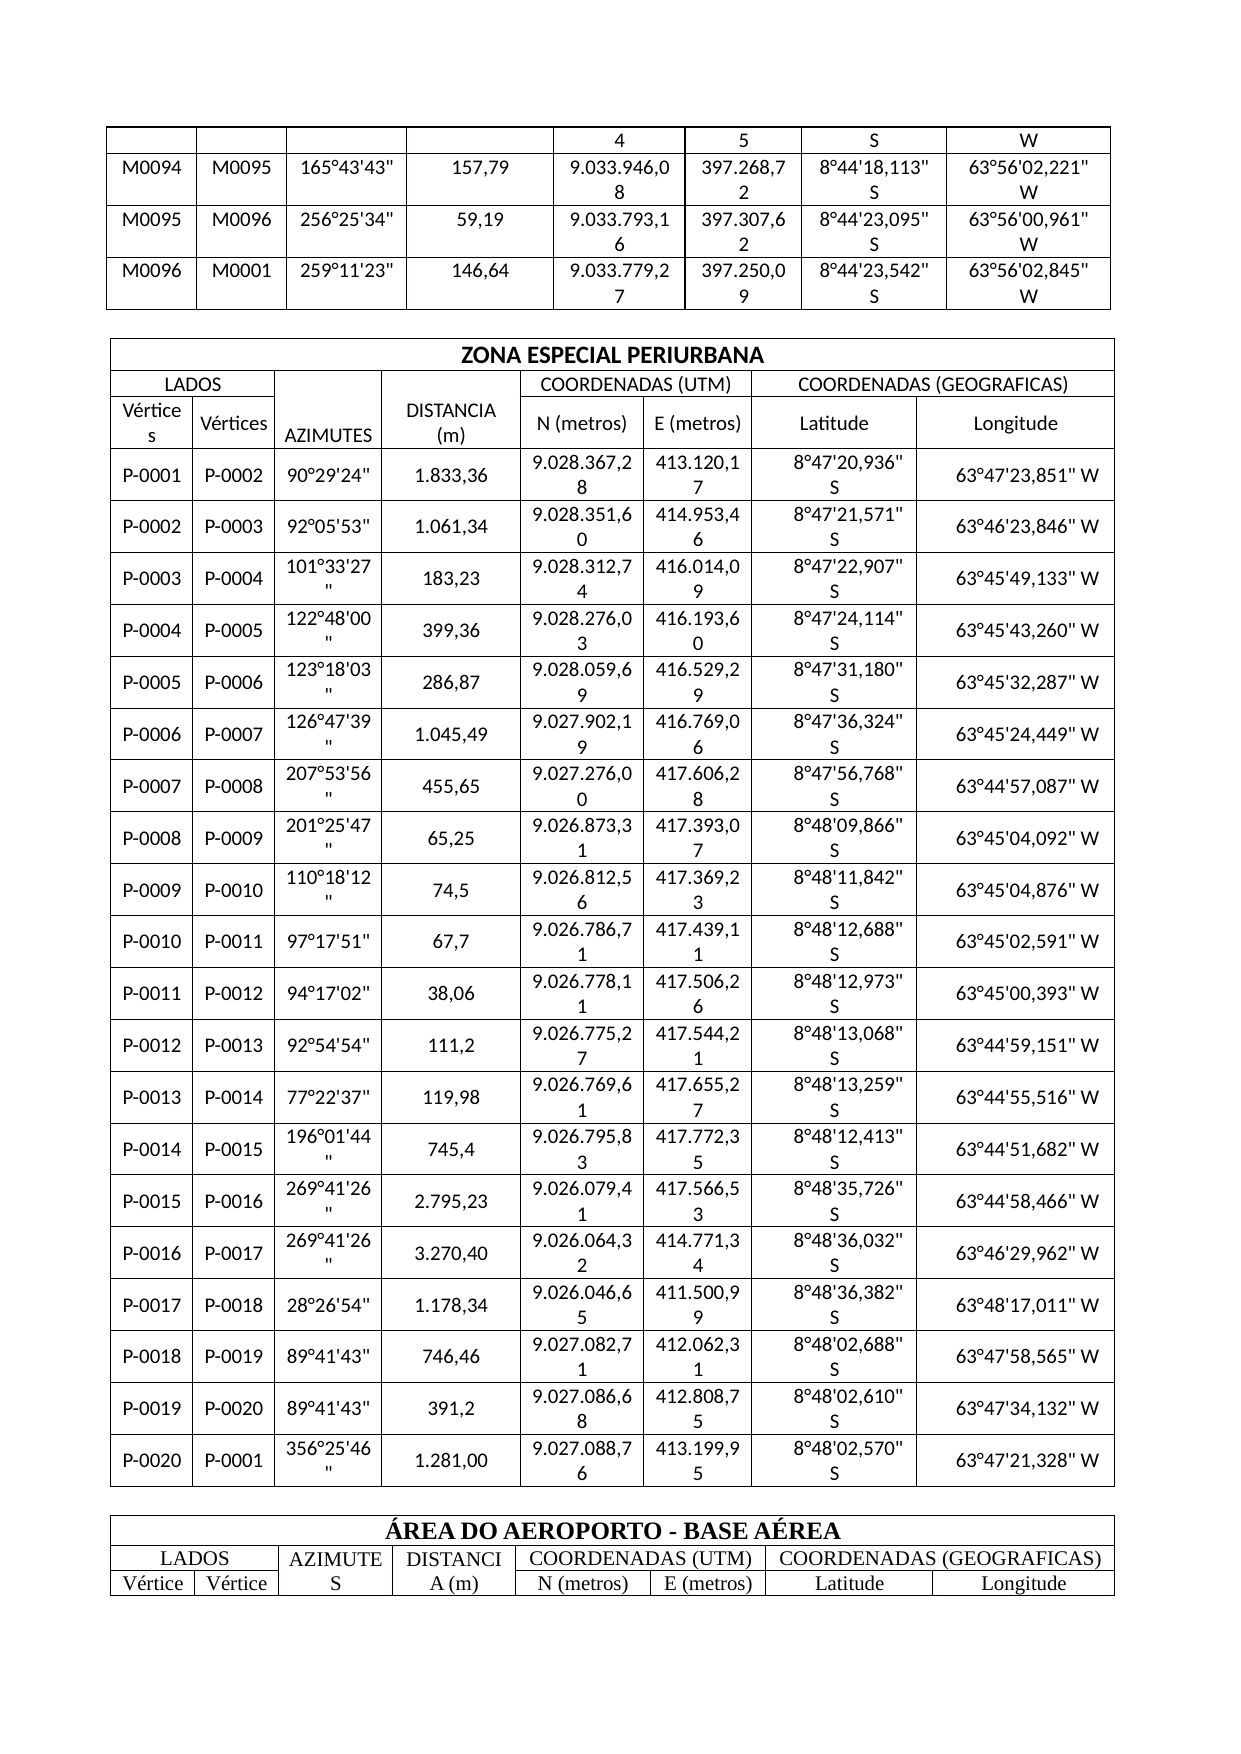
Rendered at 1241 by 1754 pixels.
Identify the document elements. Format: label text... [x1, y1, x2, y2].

table_cell P-0004 [111, 605, 192, 656]
table_cell 8°48'36,382" S [752, 1279, 916, 1330]
table_cell [287, 128, 406, 153]
table_cell 9.028.367,28 [521, 449, 643, 500]
table_cell DISTANCIA (m) [393, 1546, 515, 1595]
table_cell 9.027.082,71 [521, 1331, 643, 1382]
table_cell 63°44'55,516" W [917, 1072, 1114, 1122]
table_cell P-0020 [111, 1435, 192, 1486]
table_cell P-0011 [193, 916, 274, 967]
table_cell 397.250,09 [686, 258, 801, 308]
table_cell 9.028.351,60 [521, 501, 643, 552]
table_cell 111,2 [382, 1020, 520, 1071]
table_cell 119,98 [382, 1072, 520, 1122]
table_cell 63°47'21,328" W [917, 1435, 1114, 1486]
table_cell P-0003 [111, 553, 192, 604]
table_cell 8°47'20,936" S [752, 449, 916, 500]
table_cell P-0009 [111, 864, 192, 915]
table_cell P-0020 [193, 1383, 274, 1434]
table_cell P-0008 [193, 760, 274, 811]
table_cell M0095 [197, 154, 286, 205]
table_header ÁREA DO AEROPORTO - BASE AÉREA [111, 1516, 1114, 1545]
table_cell P-0019 [193, 1331, 274, 1382]
table_cell 65,25 [382, 812, 520, 863]
table_cell Vértices [193, 397, 274, 448]
table_cell 8°47'56,768" S [752, 760, 916, 811]
table_cell 9.033.793,16 [554, 206, 684, 257]
table_cell P-0013 [111, 1072, 192, 1122]
table_cell LADOS [111, 1546, 278, 1570]
table_cell 417.566,53 [644, 1175, 751, 1226]
table_cell 9.026.778,11 [521, 968, 643, 1019]
table_cell P-0019 [111, 1383, 192, 1434]
table_cell 745,4 [382, 1124, 520, 1174]
table_cell 746,46 [382, 1331, 520, 1382]
table_cell P-0004 [193, 553, 274, 604]
table_cell 63°56'02,845" W [947, 258, 1110, 308]
table_cell Vértice [111, 1571, 194, 1595]
table_cell 417.439,11 [644, 916, 751, 967]
table_cell 397.268,72 [686, 154, 801, 205]
table_cell 8°47'36,324" S [752, 709, 916, 759]
table_cell 126°47'39" [275, 709, 381, 759]
table_cell 1.178,34 [382, 1279, 520, 1330]
table_cell 269°41'26" [275, 1227, 381, 1278]
table_cell 63°45'24,449" W [917, 709, 1114, 759]
table_cell 8°48'36,032" S [752, 1227, 916, 1278]
table_cell 146,64 [407, 258, 553, 308]
table_cell 92°54'54" [275, 1020, 381, 1071]
table_cell P-0008 [111, 812, 192, 863]
table_cell 63°47'58,565" W [917, 1331, 1114, 1382]
table_cell 1.281,00 [382, 1435, 520, 1486]
table_cell 8°48'13,068" S [752, 1020, 916, 1071]
table_cell 9.026.046,65 [521, 1279, 643, 1330]
table_cell 74,5 [382, 864, 520, 915]
table_cell 414.953,46 [644, 501, 751, 552]
table_cell AZIMUTES [275, 371, 381, 448]
table_cell 417.369,23 [644, 864, 751, 915]
table_cell 417.655,27 [644, 1072, 751, 1122]
table_cell 122°48'00" [275, 605, 381, 656]
table_cell P-0007 [111, 760, 192, 811]
table_cell E (metros) [651, 1571, 765, 1595]
table_cell 417.606,28 [644, 760, 751, 811]
table_cell 416.193,60 [644, 605, 751, 656]
table_cell 416.529,29 [644, 657, 751, 707]
table_cell 9.026.769,61 [521, 1072, 643, 1122]
table_cell 9.027.902,19 [521, 709, 643, 759]
table_cell P-0017 [111, 1279, 192, 1330]
table_cell 9.027.088,76 [521, 1435, 643, 1486]
table_cell P-0016 [111, 1227, 192, 1278]
table_cell P-0015 [111, 1175, 192, 1226]
table_cell 8°48'35,726" S [752, 1175, 916, 1226]
table_cell 201°25'47" [275, 812, 381, 863]
table_cell P-0012 [193, 968, 274, 1019]
table_header ZONA ESPECIAL PERIURBANA [111, 339, 1114, 370]
table_cell M0096 [107, 258, 196, 308]
table_cell COORDENADAS (UTM) [521, 371, 751, 396]
table_cell 8°48'02,688" S [752, 1331, 916, 1382]
table_cell M0001 [197, 258, 286, 308]
table_cell M0095 [107, 206, 196, 257]
table_cell 63°47'34,132" W [917, 1383, 1114, 1434]
table_cell P-0010 [193, 864, 274, 915]
table_cell 63°45'00,393" W [917, 968, 1114, 1019]
table_cell [407, 128, 553, 153]
table_cell Latitude [752, 397, 916, 448]
table_cell 399,36 [382, 605, 520, 656]
table_cell [107, 128, 196, 153]
table_cell P-0006 [193, 657, 274, 707]
table_cell P-0005 [111, 657, 192, 707]
table_cell 63°44'57,087" W [917, 760, 1114, 811]
table_cell 269°41'26" [275, 1175, 381, 1226]
table_cell 110°18'12" [275, 864, 381, 915]
table_cell 67,7 [382, 916, 520, 967]
table_cell 196°01'44" [275, 1124, 381, 1174]
table_cell 397.307,62 [686, 206, 801, 257]
table_cell 8°47'31,180" S [752, 657, 916, 707]
table_cell P-0018 [111, 1331, 192, 1382]
table_cell 9.028.276,03 [521, 605, 643, 656]
table_cell 63°45'04,092" W [917, 812, 1114, 863]
table_cell 259°11'23" [287, 258, 406, 308]
table_cell 38,06 [382, 968, 520, 1019]
table_cell P-0015 [193, 1124, 274, 1174]
table_cell P-0007 [193, 709, 274, 759]
table_cell AZIMUTES [279, 1546, 392, 1595]
table_cell COORDENADAS (UTM) [516, 1546, 765, 1570]
table_cell 8°44'18,113" S [802, 154, 946, 205]
table_cell 411.500,99 [644, 1279, 751, 1330]
table_cell 9.033.946,08 [554, 154, 684, 205]
table_cell 286,87 [382, 657, 520, 707]
table_cell N (metros) [521, 397, 643, 448]
table_cell W [947, 128, 1110, 153]
table_cell Longitude [917, 397, 1114, 448]
table_cell LADOS [111, 371, 274, 396]
table_cell M0096 [197, 206, 286, 257]
table_cell P-0002 [111, 501, 192, 552]
table_cell M0094 [107, 154, 196, 205]
table_cell 8°48'12,413" S [752, 1124, 916, 1174]
table_cell 59,19 [407, 206, 553, 257]
table_cell P-0018 [193, 1279, 274, 1330]
table_cell 5 [686, 128, 801, 153]
table_cell P-0013 [193, 1020, 274, 1071]
table_cell 183,23 [382, 553, 520, 604]
table_cell 416.014,09 [644, 553, 751, 604]
table_cell 63°48'17,011" W [917, 1279, 1114, 1330]
table_cell 9.026.873,31 [521, 812, 643, 863]
table_cell 63°45'02,591" W [917, 916, 1114, 967]
table_cell 455,65 [382, 760, 520, 811]
table_cell 2.795,23 [382, 1175, 520, 1226]
table_cell 63°56'00,961" W [947, 206, 1110, 257]
table_cell 63°44'51,682" W [917, 1124, 1114, 1174]
table_cell 101°33'27" [275, 553, 381, 604]
table_cell 9.026.079,41 [521, 1175, 643, 1226]
table_cell COORDENADAS (GEOGRAFICAS) [752, 371, 1114, 396]
table_cell 165°43'43" [287, 154, 406, 205]
table_cell 9.033.779,27 [554, 258, 684, 308]
table_cell 89°41'43" [275, 1383, 381, 1434]
table_cell P-0011 [111, 968, 192, 1019]
table_cell 4 [554, 128, 684, 153]
table_cell 9.027.086,68 [521, 1383, 643, 1434]
table_cell P-0017 [193, 1227, 274, 1278]
table_cell Vértice [195, 1571, 278, 1595]
table_cell 391,2 [382, 1383, 520, 1434]
table_cell Vértices [111, 397, 192, 448]
table_cell 8°48'02,570" S [752, 1435, 916, 1486]
table_cell 63°44'59,151" W [917, 1020, 1114, 1071]
table_cell 8°48'13,259" S [752, 1072, 916, 1122]
table_cell 92°05'53" [275, 501, 381, 552]
table_cell 256°25'34" [287, 206, 406, 257]
table_cell 89°41'43" [275, 1331, 381, 1382]
table_cell 8°47'24,114" S [752, 605, 916, 656]
table_cell 413.199,95 [644, 1435, 751, 1486]
table_cell 8°47'21,571" S [752, 501, 916, 552]
table_cell 413.120,17 [644, 449, 751, 500]
table_cell 414.771,34 [644, 1227, 751, 1278]
table_cell P-0002 [193, 449, 274, 500]
table_cell E (metros) [644, 397, 751, 448]
table_cell 8°44'23,542" S [802, 258, 946, 308]
table_cell [197, 128, 286, 153]
table_cell 8°44'23,095" S [802, 206, 946, 257]
table_cell 9.026.775,27 [521, 1020, 643, 1071]
table_cell 97°17'51" [275, 916, 381, 967]
table_cell DISTANCIA (m) [382, 371, 520, 448]
table_cell 8°48'12,973" S [752, 968, 916, 1019]
table_cell 3.270,40 [382, 1227, 520, 1278]
table_cell 356°25'46" [275, 1435, 381, 1486]
table_cell 63°45'43,260" W [917, 605, 1114, 656]
table_cell 9.026.795,83 [521, 1124, 643, 1174]
table_cell 157,79 [407, 154, 553, 205]
table_cell 28°26'54" [275, 1279, 381, 1330]
table_cell 63°46'29,962" W [917, 1227, 1114, 1278]
table_cell P-0010 [111, 916, 192, 967]
table_cell 8°48'09,866" S [752, 812, 916, 863]
table_cell Longitude [933, 1571, 1114, 1595]
table_cell 1.833,36 [382, 449, 520, 500]
table_cell 63°47'23,851" W [917, 449, 1114, 500]
table_cell 417.393,07 [644, 812, 751, 863]
table_cell 94°17'02" [275, 968, 381, 1019]
table_cell 63°56'02,221" W [947, 154, 1110, 205]
table_cell 1.061,34 [382, 501, 520, 552]
table_cell P-0001 [111, 449, 192, 500]
table_cell 63°46'23,846" W [917, 501, 1114, 552]
table_cell COORDENADAS (GEOGRAFICAS) [766, 1546, 1114, 1570]
table_cell 123°18'03" [275, 657, 381, 707]
table_cell 77°22'37" [275, 1072, 381, 1122]
table_cell P-0012 [111, 1020, 192, 1071]
table_cell 1.045,49 [382, 709, 520, 759]
table_cell 8°47'22,907" S [752, 553, 916, 604]
table_cell P-0009 [193, 812, 274, 863]
table_cell P-0005 [193, 605, 274, 656]
table_cell P-0014 [193, 1072, 274, 1122]
table_cell 8°48'02,610" S [752, 1383, 916, 1434]
table_cell 9.027.276,00 [521, 760, 643, 811]
table_cell 9.026.812,56 [521, 864, 643, 915]
table_cell P-0001 [193, 1435, 274, 1486]
table_cell 417.506,26 [644, 968, 751, 1019]
table_cell 207°53'56" [275, 760, 381, 811]
table_cell 412.808,75 [644, 1383, 751, 1434]
table_cell S [802, 128, 946, 153]
table_cell 417.772,35 [644, 1124, 751, 1174]
table_cell 9.026.786,71 [521, 916, 643, 967]
table_cell P-0014 [111, 1124, 192, 1174]
table_cell 63°44'58,466" W [917, 1175, 1114, 1226]
table_cell 8°48'11,842" S [752, 864, 916, 915]
table_cell 63°45'49,133" W [917, 553, 1114, 604]
table_cell 90°29'24" [275, 449, 381, 500]
table_cell Latitude [766, 1571, 932, 1595]
table_cell 9.028.059,69 [521, 657, 643, 707]
table_cell 9.026.064,32 [521, 1227, 643, 1278]
table_cell 63°45'32,287" W [917, 657, 1114, 707]
table_cell 8°48'12,688" S [752, 916, 916, 967]
table_cell 416.769,06 [644, 709, 751, 759]
table_cell 417.544,21 [644, 1020, 751, 1071]
table_cell P-0016 [193, 1175, 274, 1226]
table_cell 412.062,31 [644, 1331, 751, 1382]
table_cell 63°45'04,876" W [917, 864, 1114, 915]
table_cell N (metros) [516, 1571, 650, 1595]
table_cell P-0003 [193, 501, 274, 552]
table_cell P-0006 [111, 709, 192, 759]
table_cell 9.028.312,74 [521, 553, 643, 604]
